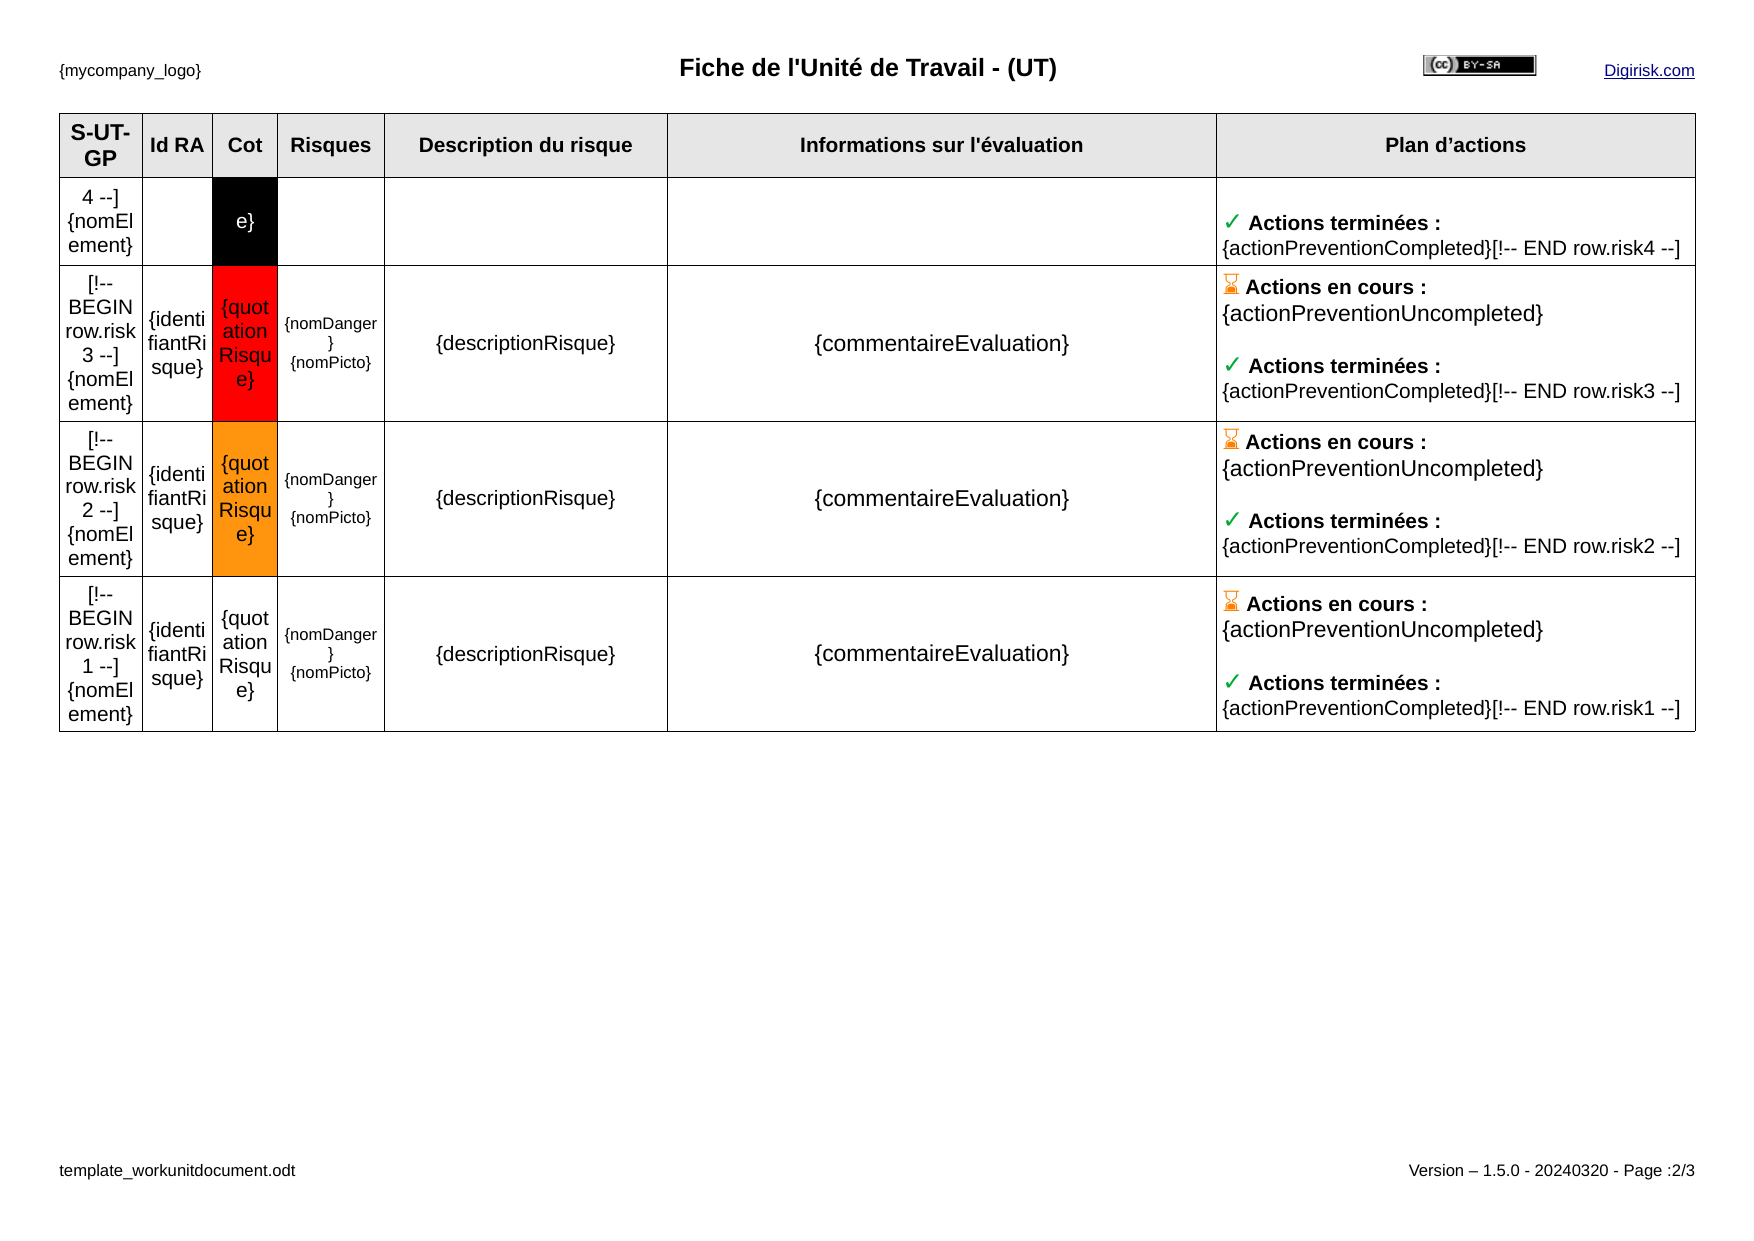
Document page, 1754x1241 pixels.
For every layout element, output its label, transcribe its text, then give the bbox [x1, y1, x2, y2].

table_header Cot [213, 114, 277, 177]
table_cell {quotationRisque} [213, 266, 277, 421]
table_cell [!-- BEGIN row.risk2 --]{nomElement} [60, 422, 142, 576]
picture [1423, 55, 1537, 76]
table_cell [!-- BEGIN row.risk3 --]{nomElement} [60, 266, 142, 421]
table_cell {descriptionRisque} [385, 577, 667, 731]
table_cell {commentaireEvaluation} [668, 577, 1216, 731]
table_cell {descriptionRisque} [385, 422, 667, 576]
table_cell {descriptionRisque} [385, 266, 667, 421]
table_cell {quotationRisque} [213, 422, 277, 576]
table_cell {identifiantRisque} [143, 266, 212, 421]
table_cell [385, 178, 667, 265]
table_header S-UT-GP [60, 114, 142, 177]
table_cell ⌛ Actions en cours : {actionPreventionUncompleted} ✓ Actions terminées : {actionPreventionCompleted}[!-- END row.risk3 --] [1217, 266, 1695, 421]
table_header Plan d’actions [1217, 114, 1695, 177]
table_header Informations sur l'évaluation [668, 114, 1216, 177]
table_cell [278, 178, 384, 265]
table_cell [!-- BEGIN row.risk1 --]{nomElement} [60, 577, 142, 731]
table_cell ⌛ Actions en cours : {actionPreventionUncompleted} ✓ Actions terminées : {actionPreventionCompleted}[!-- END row.risk2 --] [1217, 422, 1695, 576]
table_cell {nomDanger} {nomPicto} [278, 577, 384, 731]
table_cell {quotationRisque} [213, 577, 277, 731]
table_cell {commentaireEvaluation} [668, 422, 1216, 576]
table_cell e} [213, 178, 277, 265]
table_cell ⌛ Actions en cours : {actionPreventionUncompleted} ✓ Actions terminées : {actionPreventionCompleted}[!-- END row.risk1 --] [1217, 577, 1695, 731]
table_cell {identifiantRisque} [143, 422, 212, 576]
table_header Risques [278, 114, 384, 177]
table_cell {commentaireEvaluation} [668, 266, 1216, 421]
table_header Description du risque [385, 114, 667, 177]
table_cell [668, 178, 1216, 265]
table_header Id RA [143, 114, 212, 177]
table_cell {nomDanger} {nomPicto} [278, 422, 384, 576]
table_cell 4 --]{nomElement} [60, 178, 142, 265]
table_cell ✓ Actions terminées : {actionPreventionCompleted}[!-- END row.risk4 --] [1217, 178, 1695, 265]
table_cell {identifiantRisque} [143, 577, 212, 731]
table_cell [143, 178, 212, 265]
table_cell {nomDanger} {nomPicto} [278, 266, 384, 421]
